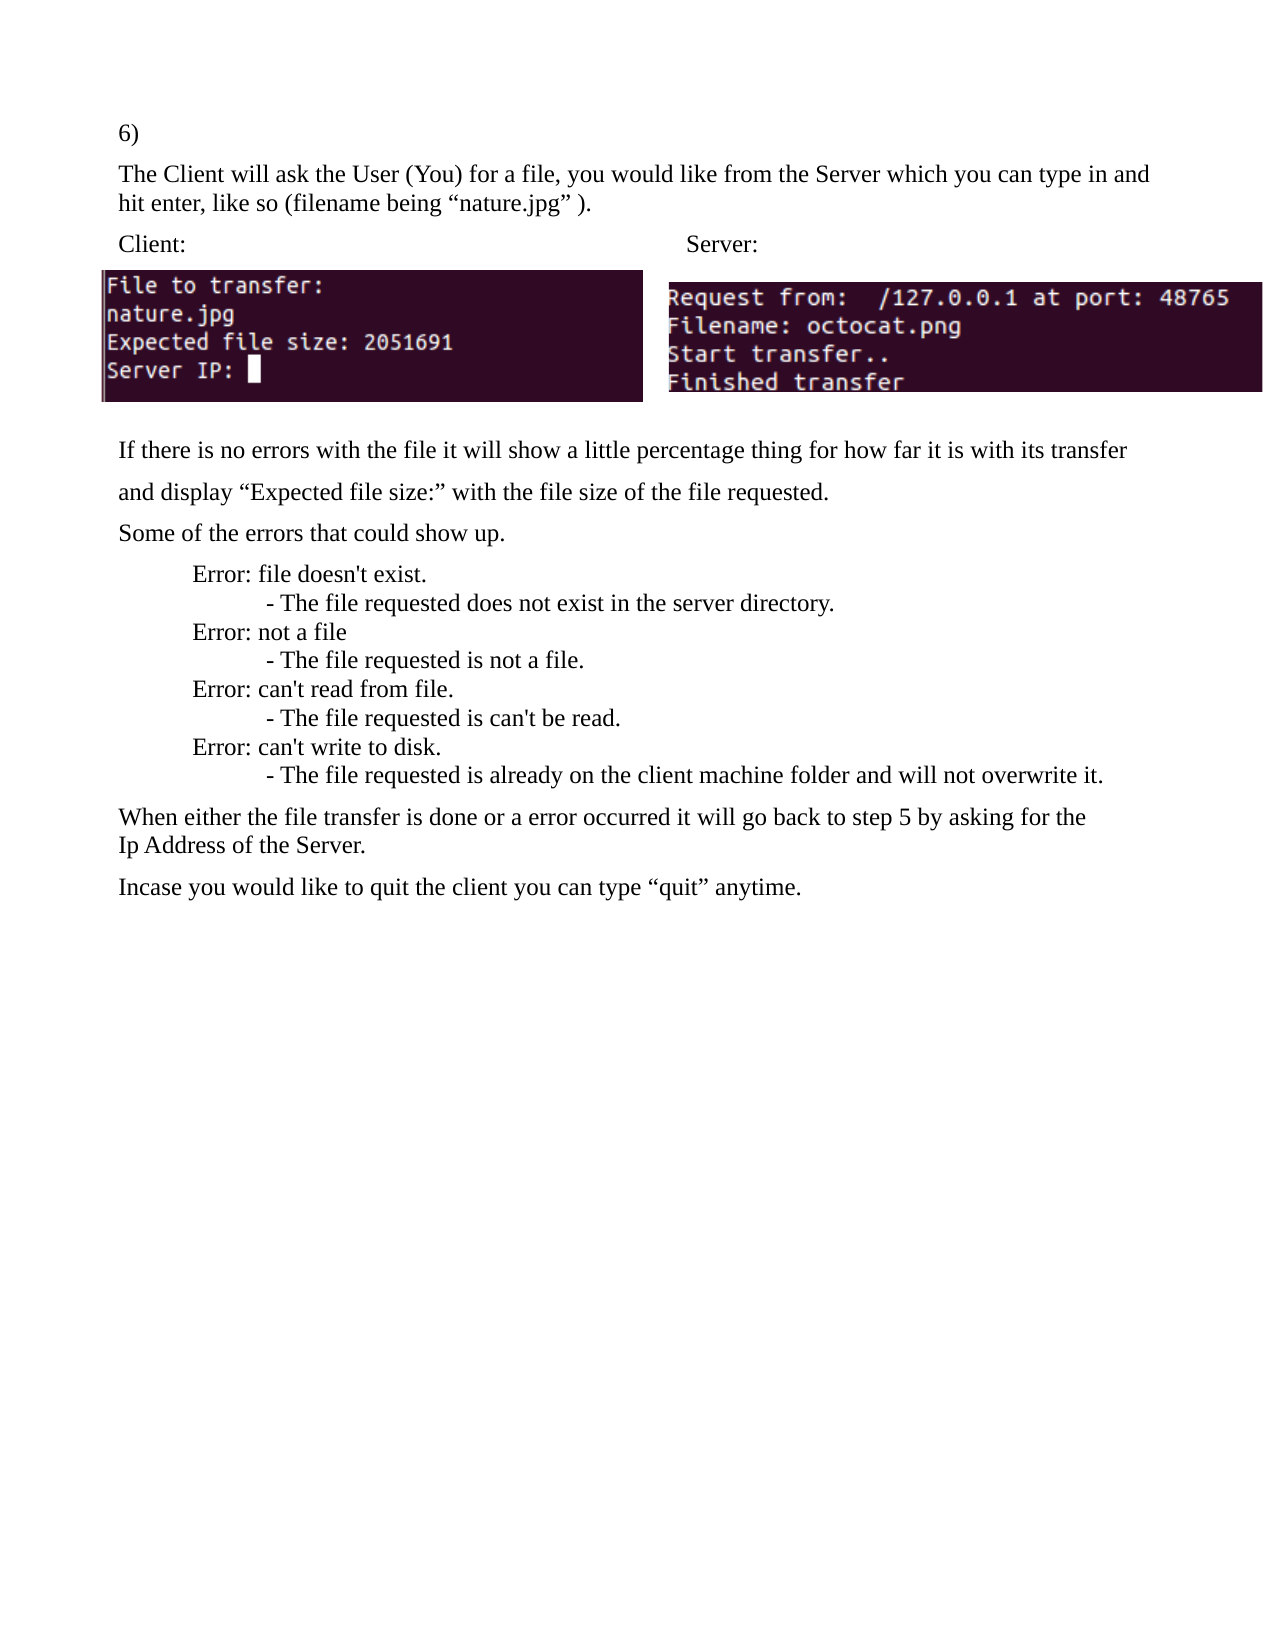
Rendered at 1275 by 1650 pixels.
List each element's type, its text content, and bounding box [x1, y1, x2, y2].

text Error: file doesn't exist. - The file requested does not exist in the server directory. Error: not a file - The file requested is not a file. Error: can't read from file. - The file requested is can't be read. Error: can't write to disk. - The file requested is already on the client machine folder and will not overwrite it. [118, 559, 1157, 789]
text 6) [118, 118, 1157, 147]
text The Client will ask the User (You) for a file, you would like from the Server which you can type in and hit enter, like so (filename being “nature.jpg” ). [118, 159, 1157, 217]
text and display “Expected file size:” with the file size of the file requested. [118, 477, 1157, 506]
text Some of the errors that could show up. [118, 518, 1157, 547]
text If there is no errors with the file it will show a little percentage thing for how far it is with its transfer [118, 436, 1157, 464]
text When either the file transfer is done or a error occurred it will go back to step 5 by asking for the Ip Address of the Server. [118, 802, 1157, 859]
text Incase you would like to quit the client you can type “quit” anytime. [118, 872, 1157, 901]
picture [101, 270, 643, 402]
text Client: Server: [118, 229, 1157, 258]
picture [668, 282, 1263, 392]
